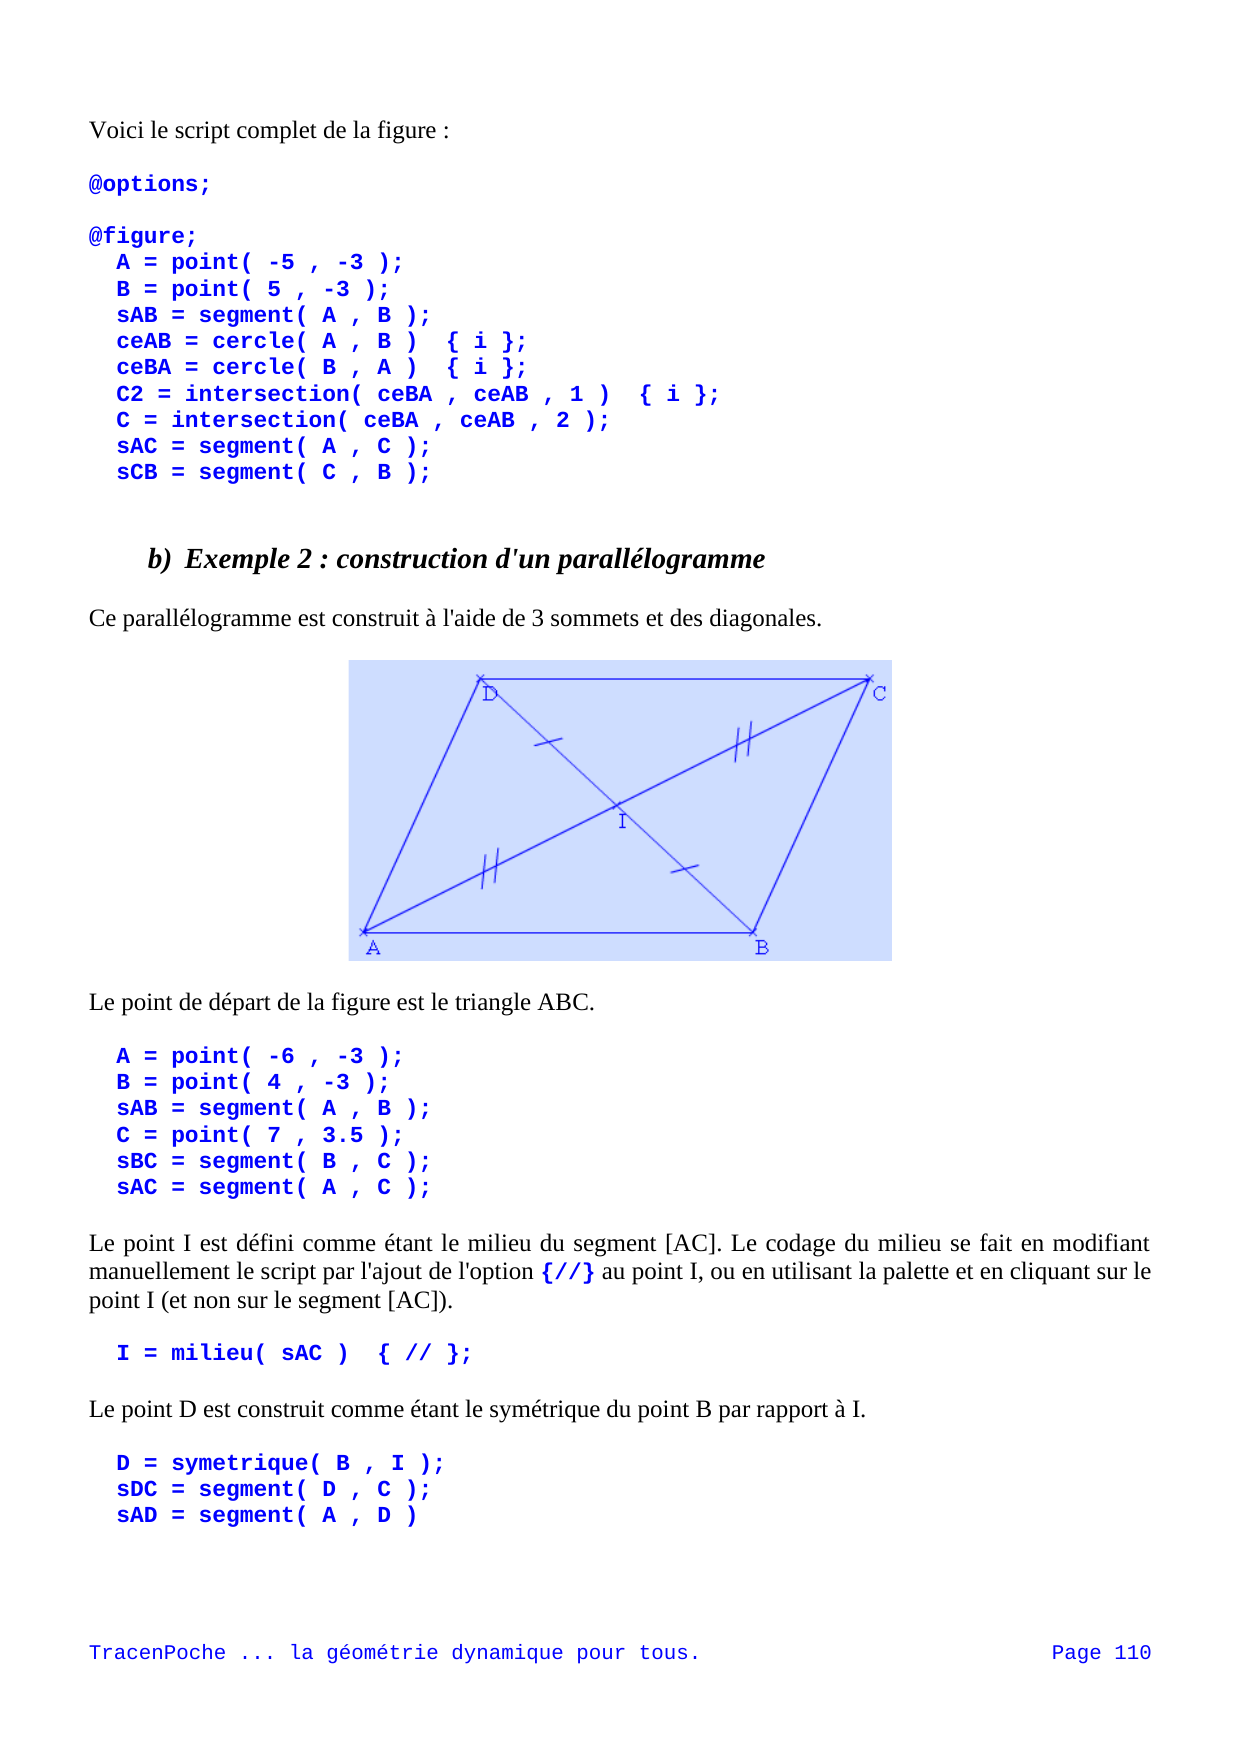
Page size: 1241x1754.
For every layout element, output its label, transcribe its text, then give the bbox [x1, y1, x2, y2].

picture [348, 660, 892, 961]
text B = point( 5 , -3 ); [88, 277, 1152, 303]
text Ce parallélogramme est construit à l'aide de 3 sommets et des diagonales. [88, 604, 1152, 632]
text sAC = segment( A , C ); [88, 434, 1152, 460]
text C = intersection( ceBA , ceAB , 2 ); [88, 408, 1152, 434]
text sAD = segment( A , D ) [88, 1503, 1152, 1530]
text sAC = segment( A , C ); [88, 1175, 1152, 1201]
text Le point D est construit comme étant le symétrique du point B par rapport à I. [88, 1396, 1152, 1423]
text I = milieu( sAC ) { // }; [88, 1342, 1152, 1368]
text ceBA = cercle( B , A ) { i }; [88, 355, 1152, 382]
text @figure; [88, 224, 1152, 250]
text C = point( 7 , 3.5 ); [88, 1123, 1152, 1149]
text D = symetrique( B , I ); [88, 1451, 1152, 1477]
text Voici le script complet de la figure : [88, 116, 1152, 144]
text ceAB = cercle( A , B ) { i }; [88, 329, 1152, 355]
text sBC = segment( B , C ); [88, 1149, 1152, 1175]
text sDC = segment( D , C ); [88, 1477, 1152, 1503]
text A = point( -5 , -3 ); [88, 250, 1152, 277]
text sAB = segment( A , B ); [88, 1096, 1152, 1123]
text C2 = intersection( ceBA , ceAB , 1 ) { i }; [88, 382, 1152, 408]
text B = point( 4 , -3 ); [88, 1070, 1152, 1096]
text Le point de départ de la figure est le triangle ABC. [88, 988, 1152, 1016]
subtitle Exemple 2 : construction d'un parallélogramme [148, 542, 1152, 574]
text sCB = segment( C , B ); [88, 460, 1152, 487]
text A = point( -6 , -3 ); [88, 1044, 1152, 1070]
text Le point I est défini comme étant le milieu du segment [AC]. Le codage du milieu se fait en modifiant manuellement le script par l'ajout de l'option {//} au point I, ou en utilisant la palette et en cliquant sur le point I (et non sur le segment [AC]). [88, 1229, 1152, 1314]
text @options; [88, 172, 1152, 198]
text sAB = segment( A , B ); [88, 303, 1152, 329]
